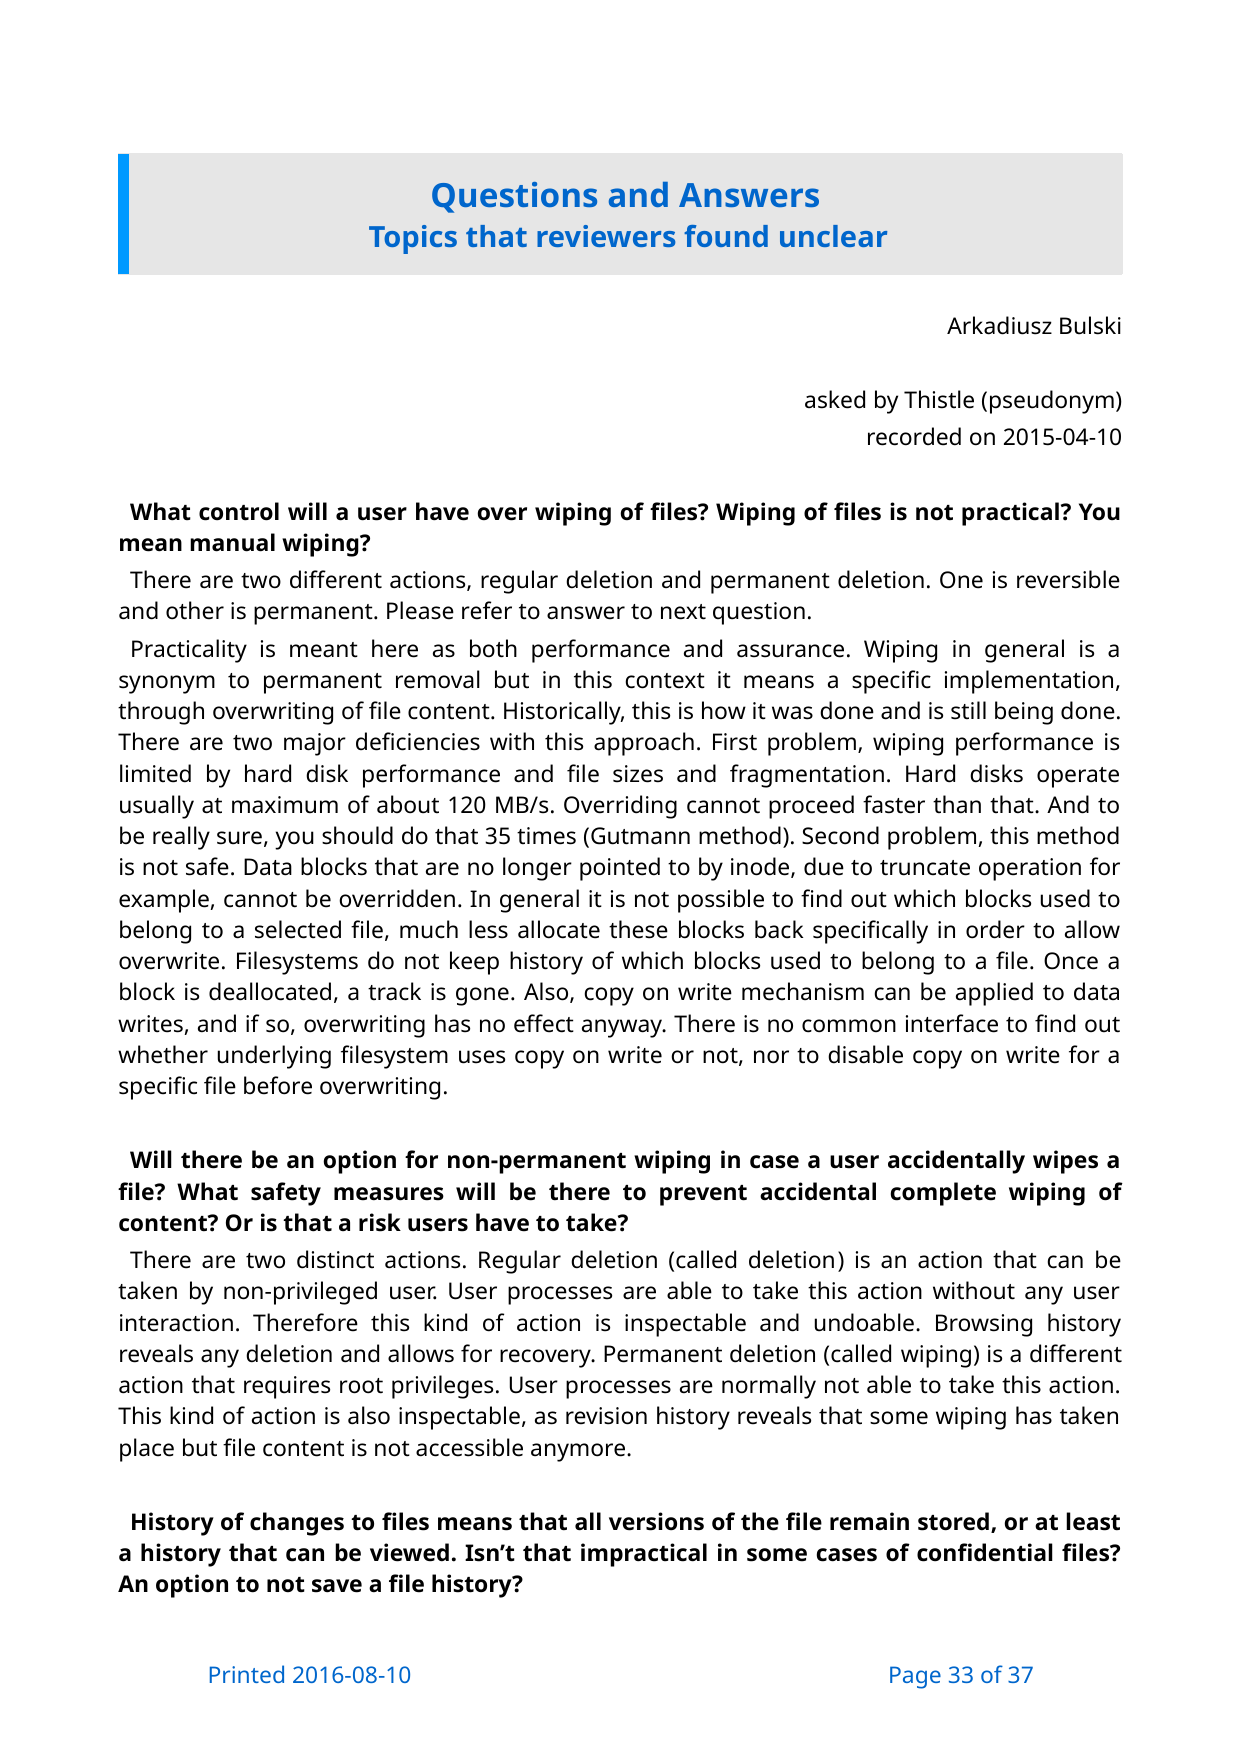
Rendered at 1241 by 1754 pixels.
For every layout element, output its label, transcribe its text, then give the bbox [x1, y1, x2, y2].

subtitle Questions and Answers Topics that reviewers found unclear [129, 155, 1122, 274]
text Practicality is meant here as both performance and assurance. Wiping in general is a synonym to permanent removal but in this context it means a specific implementation, through overwriting of file content. Historically, this is how it was done and is still being done. There are two major deficiencies with this approach. First problem, wiping performance is limited by hard disk performance and file sizes and fragmentation. Hard disks operate usually at maximum of about 120 MB/s. Overriding cannot proceed faster than that. And to be really sure, you should do that 35 times (Gutmann method). Second problem, this method is not safe. Data blocks that are no longer pointed to by inode, due to truncate operation for example, cannot be overridden. In general it is not possible to find out which blocks used to belong to a selected file, much less allocate these blocks back specifically in order to allow overwrite. Filesystems do not keep history of which blocks used to belong to a file. Once a block is deallocated, a track is gone. Also, copy on write mechanism can be applied to data writes, and if so, overwriting has no effect anyway. There is no common interface to find out whether underlying filesystem uses copy on write or not, nor to disable copy on write for a specific file before overwriting. [118, 632, 1122, 1101]
text There are two distinct actions. Regular deletion (called deletion) is an action that can be taken by non-privileged user. User processes are able to take this action without any user interaction. Therefore this kind of action is inspectable and undoable. Browsing history reveals any deletion and allows for recovery. Permanent deletion (called wiping) is a different action that requires root privileges. User processes are normally not able to take this action. This kind of action is also inspectable, as revision history reveals that some wiping has taken place but file content is not accessible anymore. [118, 1244, 1122, 1463]
text There are two different actions, regular deletion and permanent deletion. One is reversible and other is permanent. Please refer to answer to next question. [118, 564, 1122, 627]
text recorded on 2015-04-10 [118, 421, 1122, 452]
text asked by Thistle (pseudonym) [118, 384, 1122, 415]
text Arkadiusz Bulski [118, 310, 1122, 341]
text Will there be an option for non-permanent wiping in case a user accidentally wipes a file? What safety measures will be there to prevent accidental complete wiping of content? Or is that a risk users have to take? [118, 1144, 1122, 1238]
text History of changes to files means that all versions of the file remain stored, or at least a history that can be viewed. Isn’t that impractical in some cases of confidential files? An option to not save a file history? [118, 1506, 1122, 1600]
text What control will a user have over wiping of files? Wiping of files is not practical? You mean manual wiping? [118, 496, 1122, 558]
